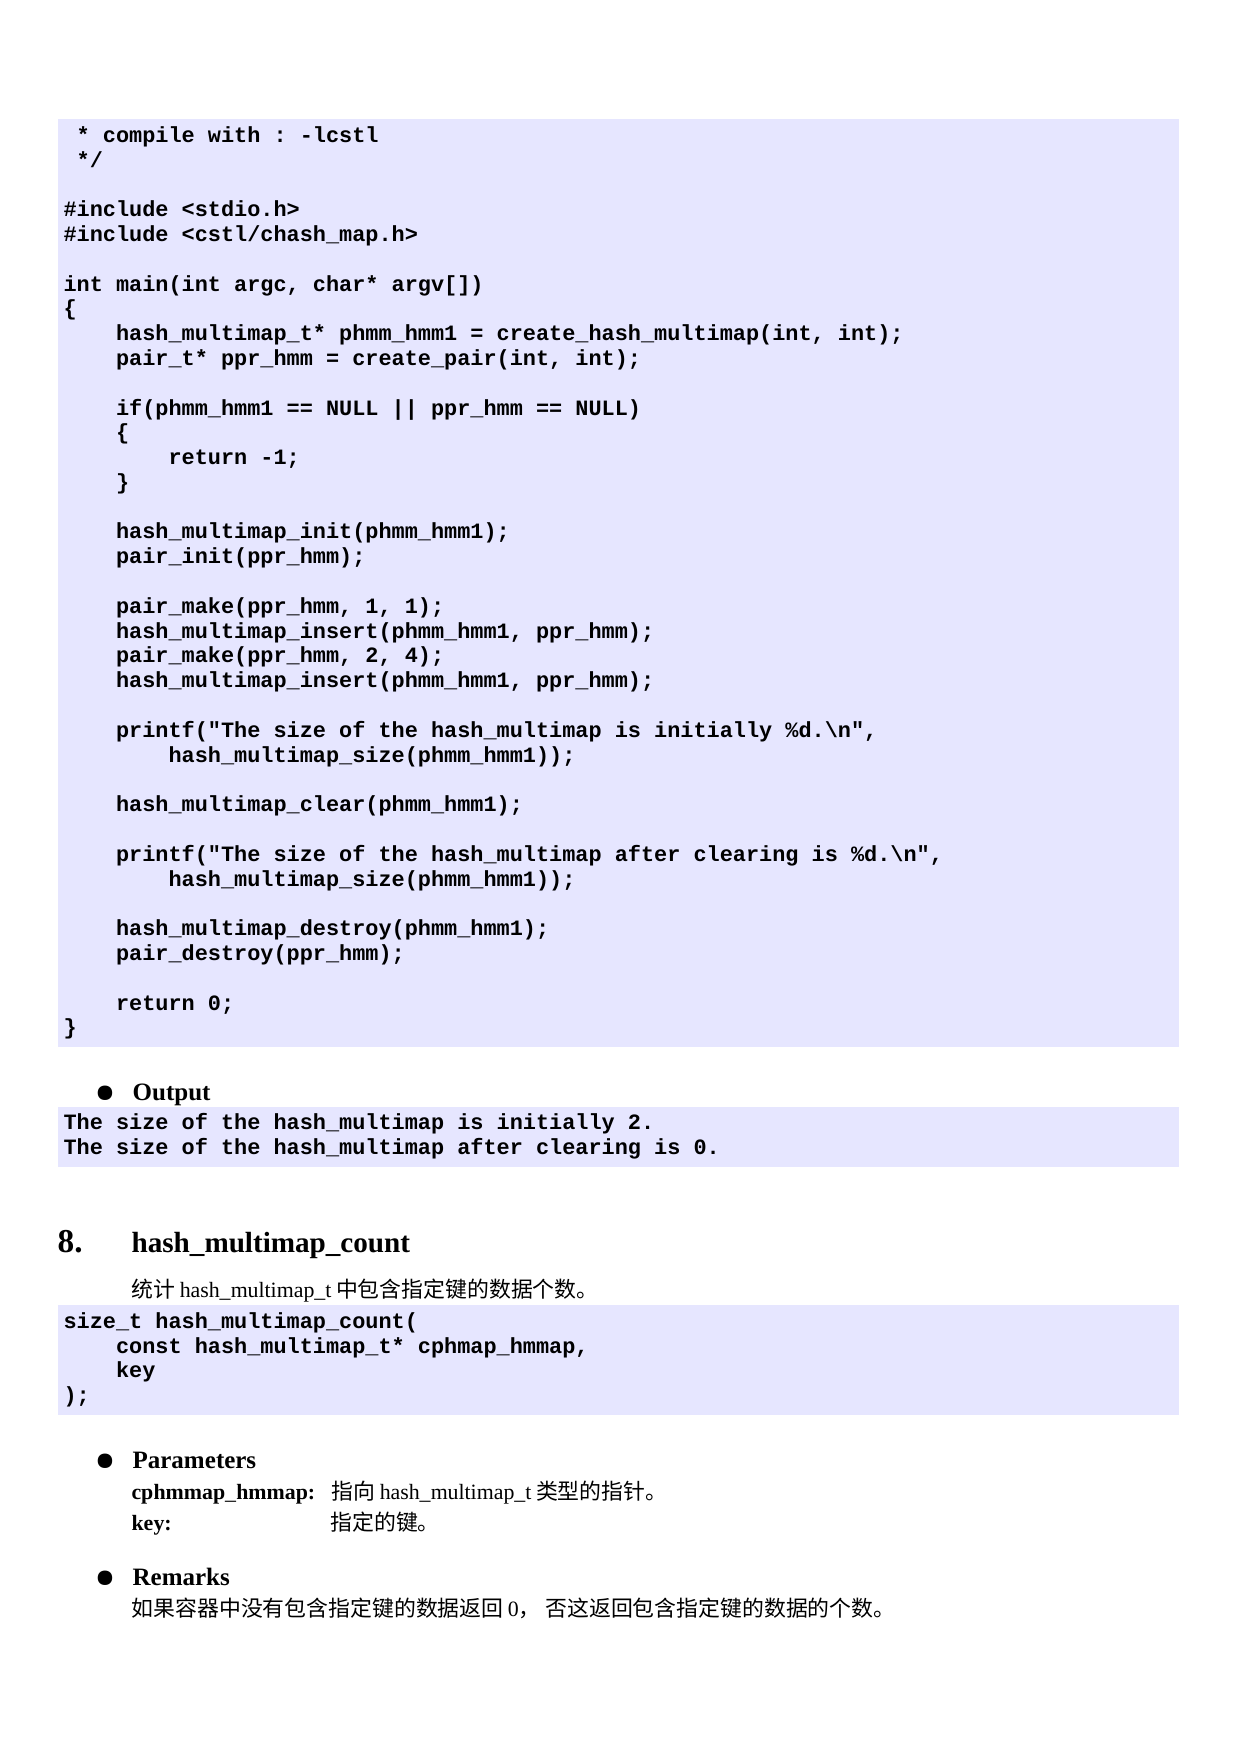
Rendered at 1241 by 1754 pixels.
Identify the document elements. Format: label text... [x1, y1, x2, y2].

text cphmmap_hmmap: 指向hash_multimap_t类型的指针。 [57, 1474, 1179, 1505]
text 统计hash_multimap_t中包含指定键的数据个数。 [57, 1272, 1179, 1304]
list Parameters [95, 1445, 1179, 1474]
text key: 指定的键。 [57, 1505, 1179, 1537]
text 如果容器中没有包含指定键的数据返回0， 否这返回包含指定键的数据的个数。 [57, 1591, 1179, 1623]
table_header size_t hash_multimap_count( const hash_multimap_t* cphmap_hmmap, key ); [58, 1305, 1179, 1415]
list Output [95, 1077, 1179, 1106]
subtitle hash_multimap_count [57, 1222, 1179, 1260]
table_header * compile with : -lcstl */ #include <stdio.h> #include <cstl/chash_map.h> int main(int argc, char* argv[]) { hash_multimap_t* phmm_hmm1 = create_hash_multimap(int, int); pair_t* ppr_hmm = create_pair(int, int); if(phmm_hmm1 == NULL || ppr_hmm == NULL) { return -1; } hash_multimap_init(phmm_hmm1); pair_init(ppr_hmm); pair_make(ppr_hmm, 1, 1); hash_multimap_insert(phmm_hmm1, ppr_hmm); pair_make(ppr_hmm, 2, 4); hash_multimap_insert(phmm_hmm1, ppr_hmm); printf("The size of the hash_multimap is initially %d.\n", hash_multimap_size(phmm_hmm1)); hash_multimap_clear(phmm_hmm1); printf("The size of the hash_multimap after clearing is %d.\n", hash_multimap_size(phmm_hmm1)); hash_multimap_destroy(phmm_hmm1); pair_destroy(ppr_hmm); return 0; } [58, 119, 1179, 1047]
table_header The size of the hash_multimap is initially 2. The size of the hash_multimap after clearing is 0. [58, 1107, 1179, 1167]
list Remarks [95, 1562, 1179, 1591]
